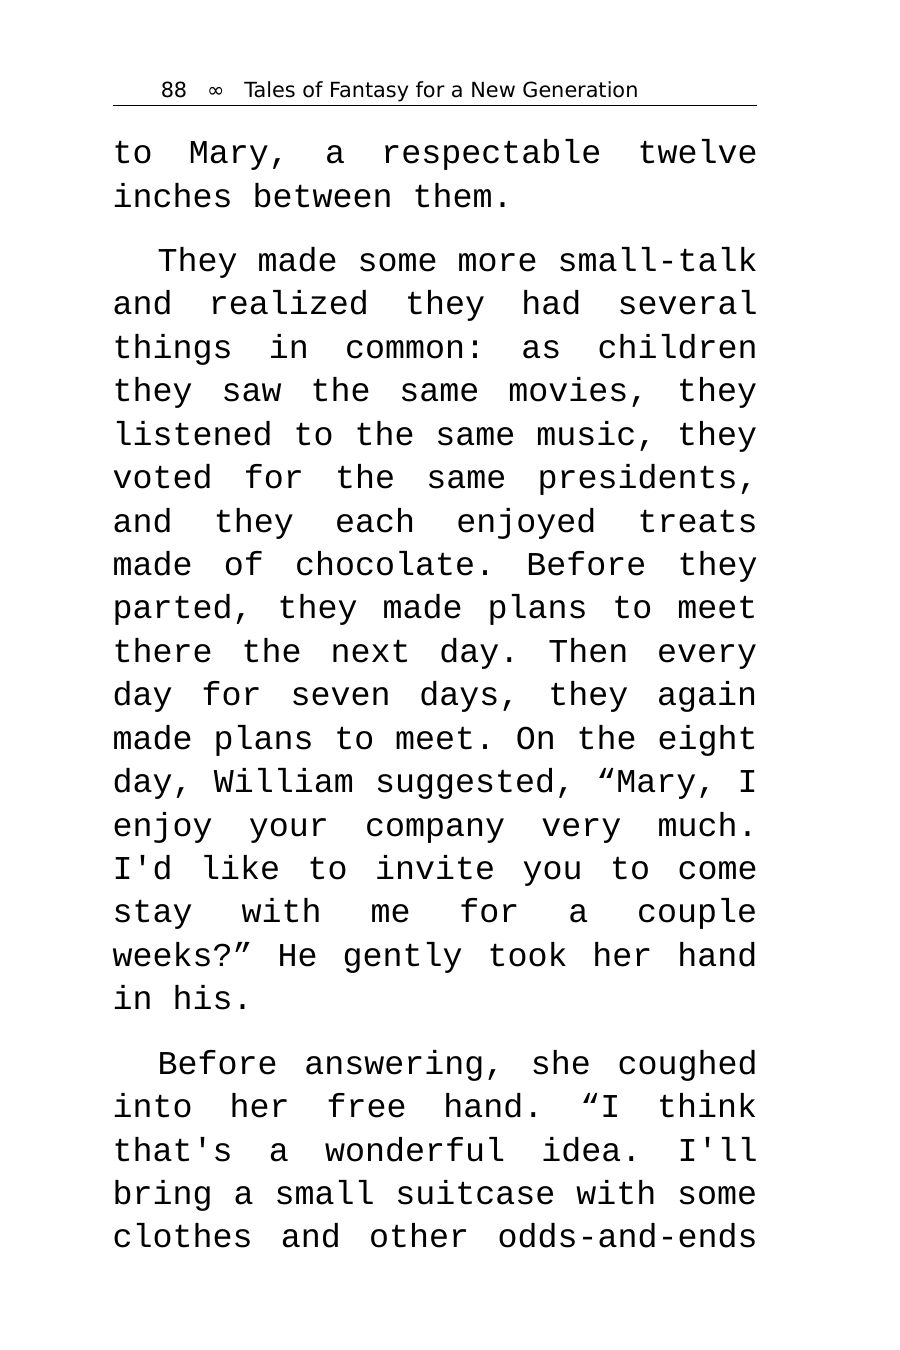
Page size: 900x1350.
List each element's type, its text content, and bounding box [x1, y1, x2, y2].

text to Mary, a respectable twelve inches between them. [112, 136, 757, 217]
text They made some more small-talk and realized they had several things in common: as children they saw the same movies, they listened to the same music, they voted for the same presidents, and they each enjoyed treats made of chocolate. Before they parted, they made plans to meet there the next day. Then every day for seven days, they again made plans to meet. On the eight day, William suggested, “Mary, I enjoy your company very much. I'd like to invite you to come stay with me for a couple weeks?” He gently took her hand in his. [112, 244, 757, 1020]
text Before answering, she coughed into her free hand. “I think that's a wonderful idea. I'll bring a small suitcase with some clothes and other odds-and-ends [112, 1046, 757, 1258]
